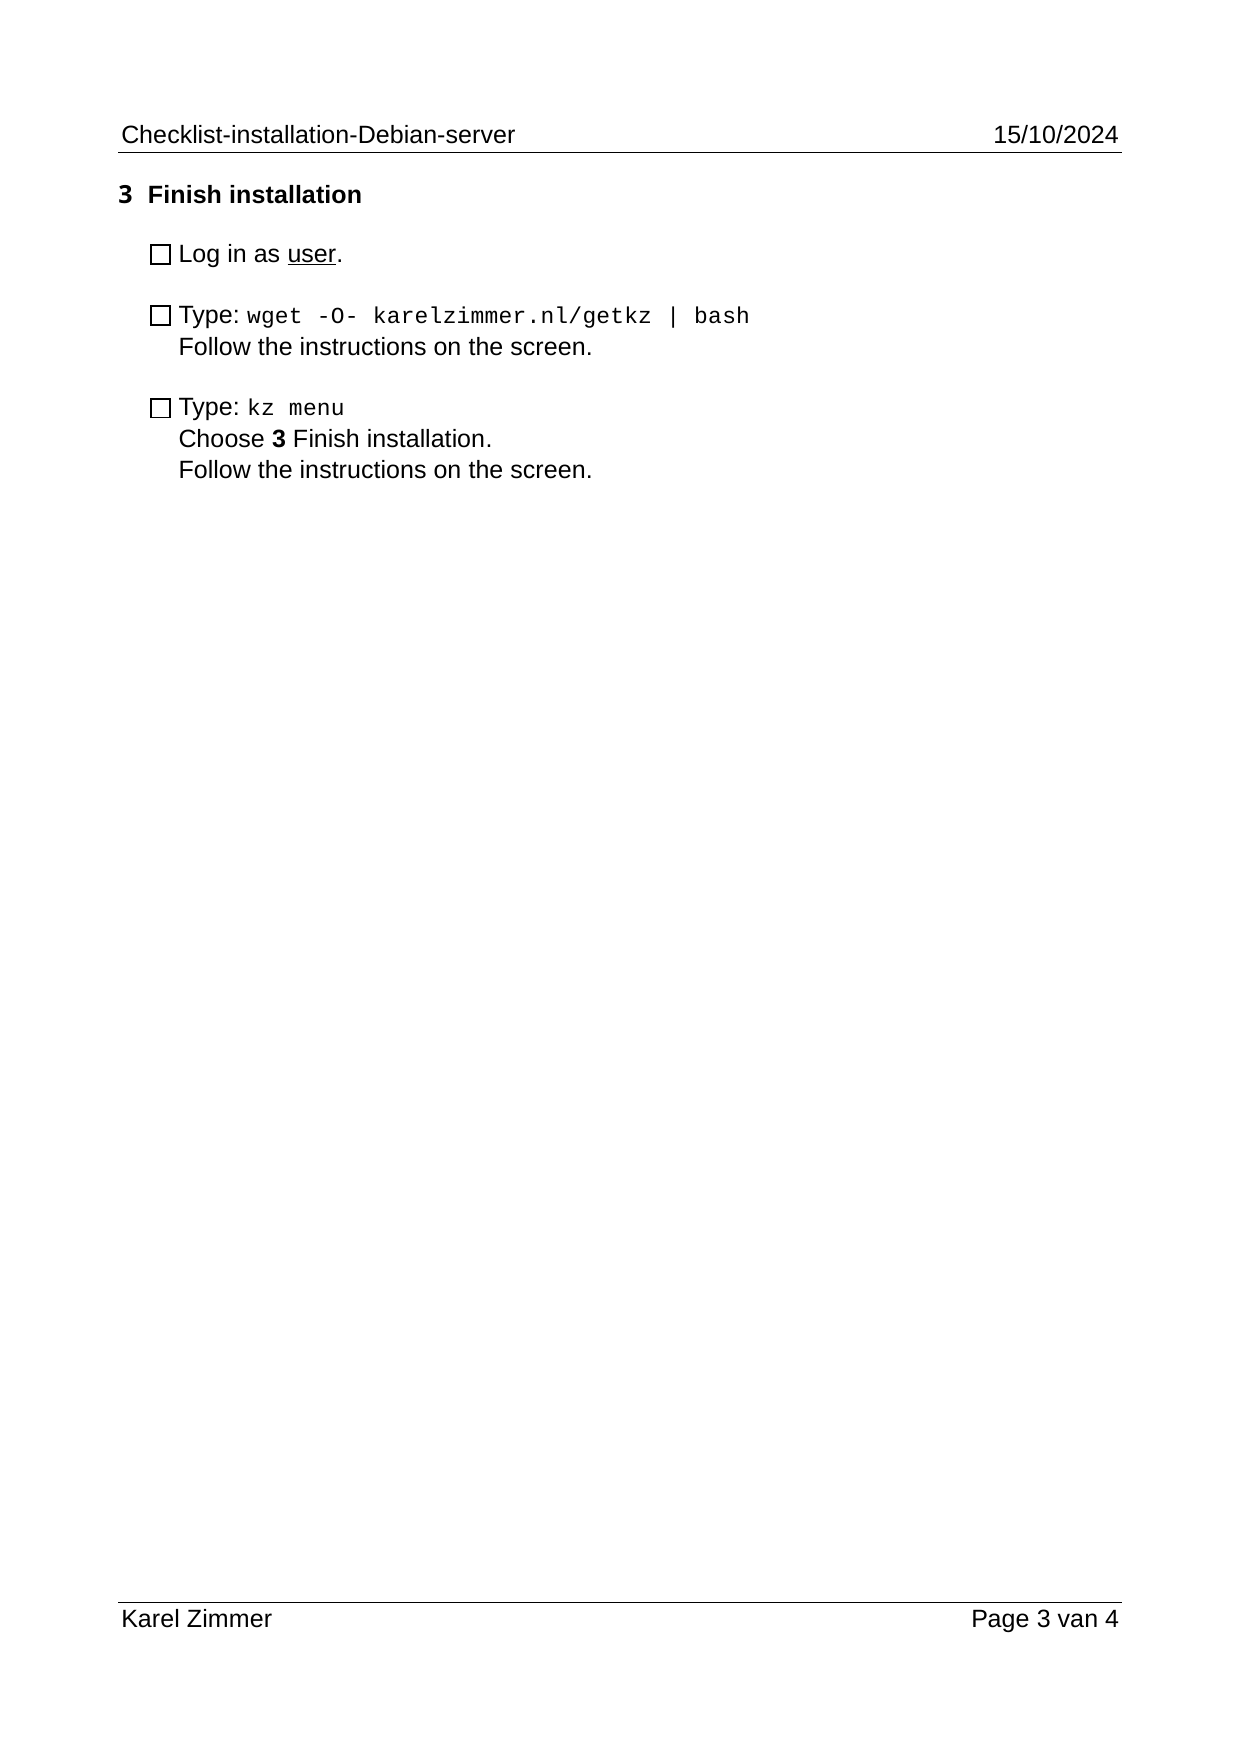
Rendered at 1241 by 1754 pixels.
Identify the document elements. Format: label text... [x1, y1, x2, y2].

table_cell [118, 362, 142, 392]
list Finish installation [118, 177, 1122, 211]
table_cell [142, 300, 177, 332]
table_cell [142, 362, 177, 392]
table_cell [118, 332, 142, 362]
table_cell [118, 300, 142, 332]
table_cell [118, 454, 142, 485]
table_header Log in as USER. [177, 239, 1122, 269]
table_cell [177, 269, 1122, 300]
table_cell [118, 392, 142, 424]
table_cell [142, 454, 177, 485]
table_cell Follow the instructions on the screen. [177, 332, 1122, 362]
table_cell [118, 269, 142, 300]
table_header [118, 239, 142, 269]
table_cell [142, 332, 177, 362]
table_cell Type: kz menu [177, 392, 1122, 424]
table_cell Choose 3 Finish installation. [177, 424, 1122, 454]
table_cell [142, 424, 177, 454]
table_cell [177, 362, 1122, 392]
table_cell [142, 392, 177, 424]
table_cell Follow the instructions on the screen. [177, 454, 1122, 485]
table_cell [118, 424, 142, 454]
table_header [142, 239, 177, 269]
table_cell Type: wget -O- karelzimmer.nl/getkz | bash [177, 300, 1122, 332]
table_cell [142, 269, 177, 300]
